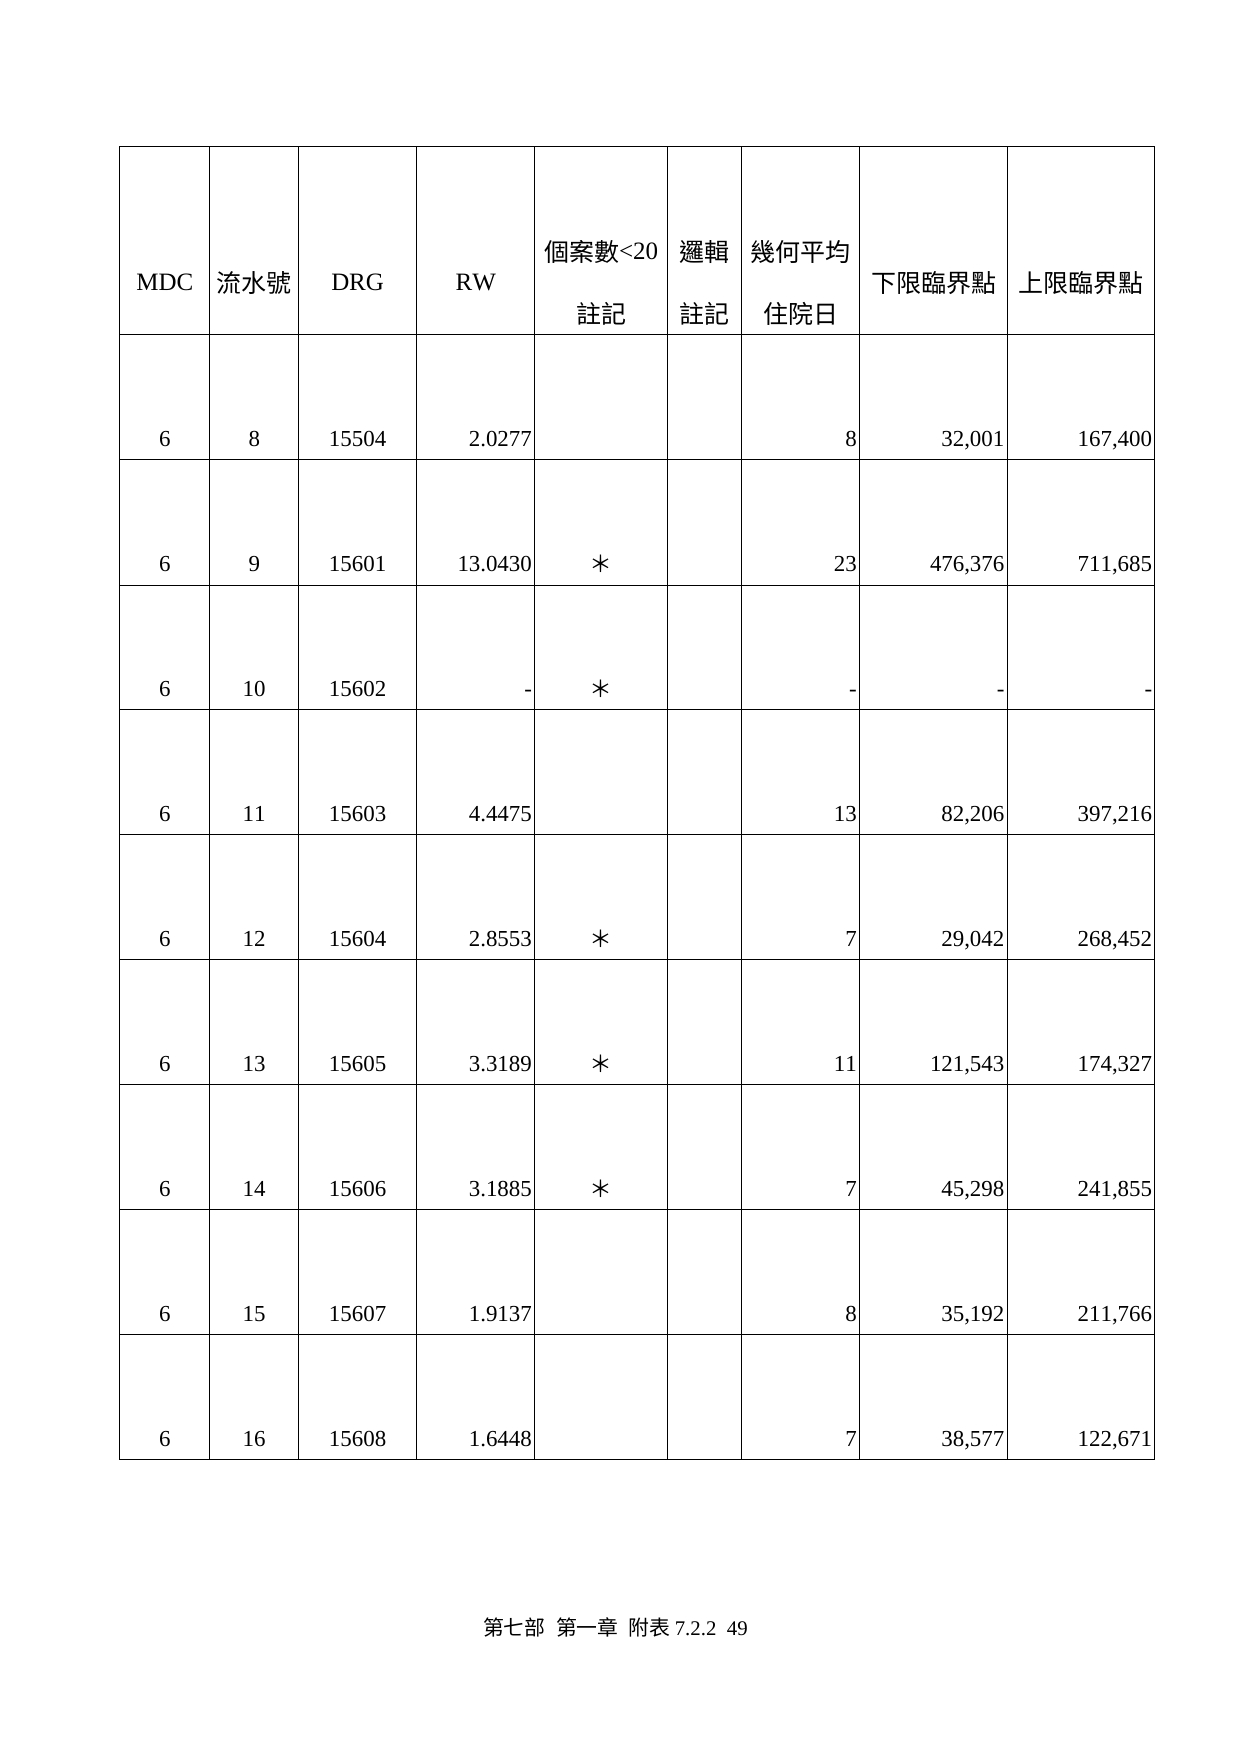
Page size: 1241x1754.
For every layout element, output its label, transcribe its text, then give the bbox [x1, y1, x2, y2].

table_cell ＊ [535, 586, 667, 709]
table_cell [668, 960, 741, 1084]
table_cell 15604 [299, 835, 416, 959]
table_cell 6 [120, 1085, 209, 1209]
table_cell 15601 [299, 460, 416, 584]
table_header 上限臨界點 [1008, 147, 1154, 334]
table_cell 3.3189 [417, 960, 534, 1084]
table_header 邏輯註記 [668, 147, 741, 334]
table_cell 174,327 [1008, 960, 1154, 1084]
table_cell 476,376 [860, 460, 1007, 584]
table_cell 121,543 [860, 960, 1007, 1084]
table_cell 6 [120, 586, 209, 709]
table_cell 10 [210, 586, 298, 709]
table_cell 7 [742, 1335, 859, 1459]
table_cell [668, 335, 741, 459]
table_cell [535, 1335, 667, 1459]
table_cell ＊ [535, 1085, 667, 1209]
table_cell 15605 [299, 960, 416, 1084]
table_cell 6 [120, 335, 209, 459]
table_cell 8 [742, 1210, 859, 1334]
table_cell 268,452 [1008, 835, 1154, 959]
table_cell 15606 [299, 1085, 416, 1209]
table_cell 167,400 [1008, 335, 1154, 459]
table_cell 13 [742, 710, 859, 834]
table_cell [668, 710, 741, 834]
table_header 個案數<20註記 [535, 147, 667, 334]
table_cell 8 [742, 335, 859, 459]
table_cell 6 [120, 960, 209, 1084]
table_cell 7 [742, 835, 859, 959]
table_cell 14 [210, 1085, 298, 1209]
table_cell 7 [742, 1085, 859, 1209]
table_cell ＊ [535, 460, 667, 584]
table_cell 241,855 [1008, 1085, 1154, 1209]
table_cell 11 [742, 960, 859, 1084]
table_cell 38,577 [860, 1335, 1007, 1459]
table_cell 9 [210, 460, 298, 584]
table_cell 6 [120, 835, 209, 959]
table_cell 15504 [299, 335, 416, 459]
table_cell 13.0430 [417, 460, 534, 584]
table_cell 13 [210, 960, 298, 1084]
table_cell [668, 460, 741, 584]
table_cell 6 [120, 1210, 209, 1334]
table_cell 397,216 [1008, 710, 1154, 834]
table_cell 2.0277 [417, 335, 534, 459]
table_header MDC [120, 147, 209, 334]
table_cell 35,192 [860, 1210, 1007, 1334]
table_cell ＊ [535, 960, 667, 1084]
table_cell 1.6448 [417, 1335, 534, 1459]
table_cell - [417, 586, 534, 709]
table_header 流水號 [210, 147, 298, 334]
table_cell [668, 1335, 741, 1459]
table_cell 15602 [299, 586, 416, 709]
table_cell 29,042 [860, 835, 1007, 959]
table_header DRG [299, 147, 416, 334]
table_cell 45,298 [860, 1085, 1007, 1209]
table_header 幾何平均住院日 [742, 147, 859, 334]
table_cell - [742, 586, 859, 709]
table_cell 3.1885 [417, 1085, 534, 1209]
table_cell 711,685 [1008, 460, 1154, 584]
table_cell 2.8553 [417, 835, 534, 959]
table_cell 211,766 [1008, 1210, 1154, 1334]
table_cell [535, 1210, 667, 1334]
table_cell 15603 [299, 710, 416, 834]
table_cell [668, 1210, 741, 1334]
table_cell 82,206 [860, 710, 1007, 834]
table_cell 1.9137 [417, 1210, 534, 1334]
table_cell [668, 586, 741, 709]
table_cell 23 [742, 460, 859, 584]
table_cell [535, 335, 667, 459]
table_cell 12 [210, 835, 298, 959]
table_cell 6 [120, 460, 209, 584]
table_header 下限臨界點 [860, 147, 1007, 334]
table_cell [535, 710, 667, 834]
table_cell 15607 [299, 1210, 416, 1334]
table_cell [668, 1085, 741, 1209]
table_cell 15608 [299, 1335, 416, 1459]
table_cell ＊ [535, 835, 667, 959]
table_cell - [1008, 586, 1154, 709]
table_cell 32,001 [860, 335, 1007, 459]
table_cell 6 [120, 1335, 209, 1459]
table_cell 16 [210, 1335, 298, 1459]
table_cell 15 [210, 1210, 298, 1334]
table_cell 122,671 [1008, 1335, 1154, 1459]
table_header RW [417, 147, 534, 334]
table_cell 6 [120, 710, 209, 834]
table_cell - [860, 586, 1007, 709]
table_cell 8 [210, 335, 298, 459]
table_cell [668, 835, 741, 959]
table_cell 4.4475 [417, 710, 534, 834]
table_cell 11 [210, 710, 298, 834]
